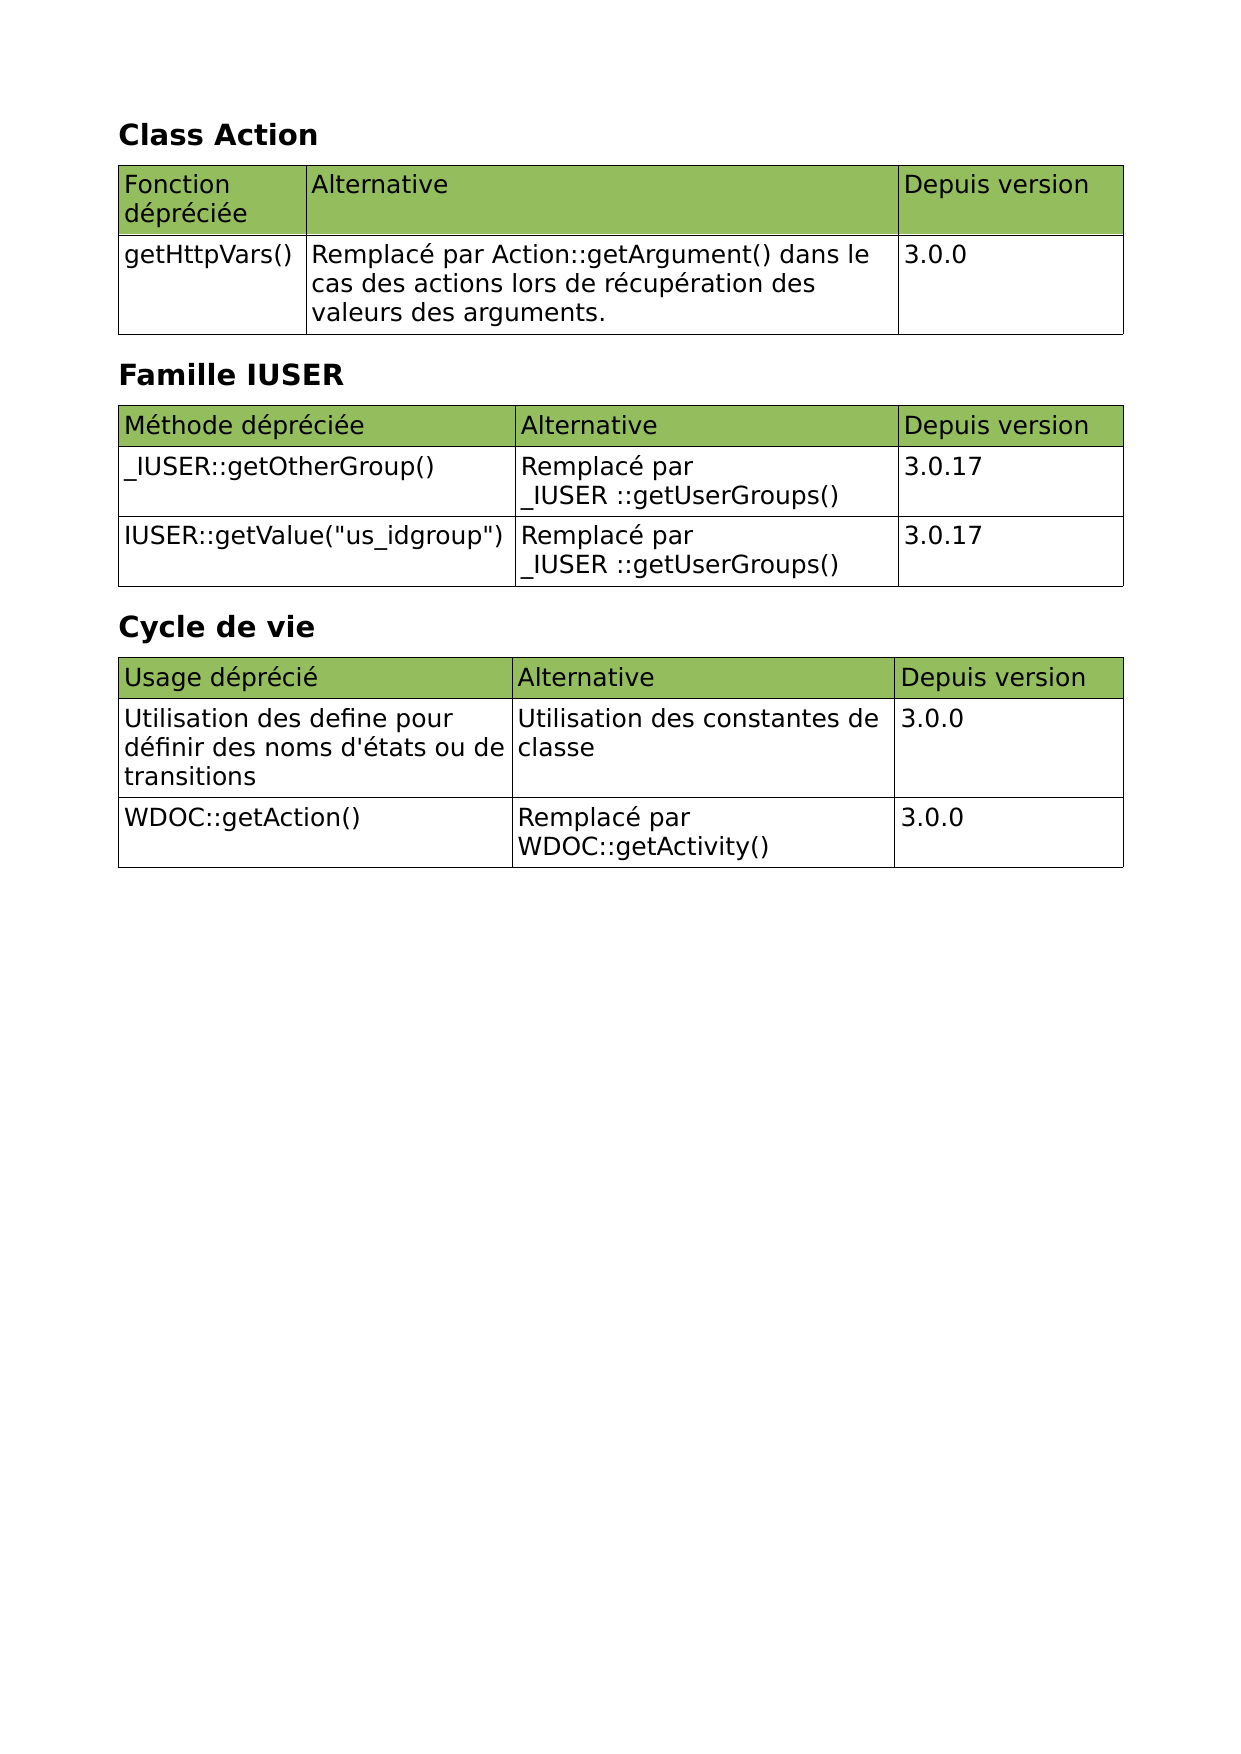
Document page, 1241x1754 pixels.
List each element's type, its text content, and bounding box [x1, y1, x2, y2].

table_header Alternative [513, 658, 894, 698]
table_header Depuis version [899, 166, 1123, 234]
table_cell Utilisation des constantes de classe [513, 699, 894, 797]
table_cell Remplacé par _IUSER ::getUserGroups() [516, 447, 898, 516]
table_cell 3.0.0 [895, 699, 1123, 797]
table_cell IUSER::getValue("us_idgroup") [119, 517, 515, 586]
table_cell Remplacé par Action::getArgument() dans le cas des actions lors de récupération des valeurs des arguments. [307, 236, 898, 333]
table_cell 3.0.17 [899, 517, 1123, 586]
table_cell getHttpVars() [119, 236, 306, 333]
table_cell Utilisation des define pour définir des noms d'états ou de transitions [119, 699, 512, 797]
table_header Usage déprécié [119, 658, 512, 698]
table_cell 3.0.17 [899, 447, 1123, 516]
table_header Alternative [307, 166, 898, 234]
table_header Fonction dépréciée [119, 166, 306, 234]
table_header Alternative [516, 406, 898, 446]
table_header Méthode dépréciée [119, 406, 515, 446]
table_cell 3.0.0 [899, 236, 1123, 333]
table_cell Remplacé par WDOC::getActivity() [513, 798, 894, 867]
subtitle Cycle de vie [118, 611, 1122, 645]
table_cell WDOC::getAction() [119, 798, 512, 867]
table_cell 3.0.0 [895, 798, 1123, 867]
subtitle Famille IUSER [118, 359, 1122, 393]
table_cell Remplacé par _IUSER ::getUserGroups() [516, 517, 898, 586]
table_cell _IUSER::getOtherGroup() [119, 447, 515, 516]
subtitle Class Action [118, 118, 1122, 152]
table_header Depuis version [895, 658, 1123, 698]
table_header Depuis version [899, 406, 1123, 446]
